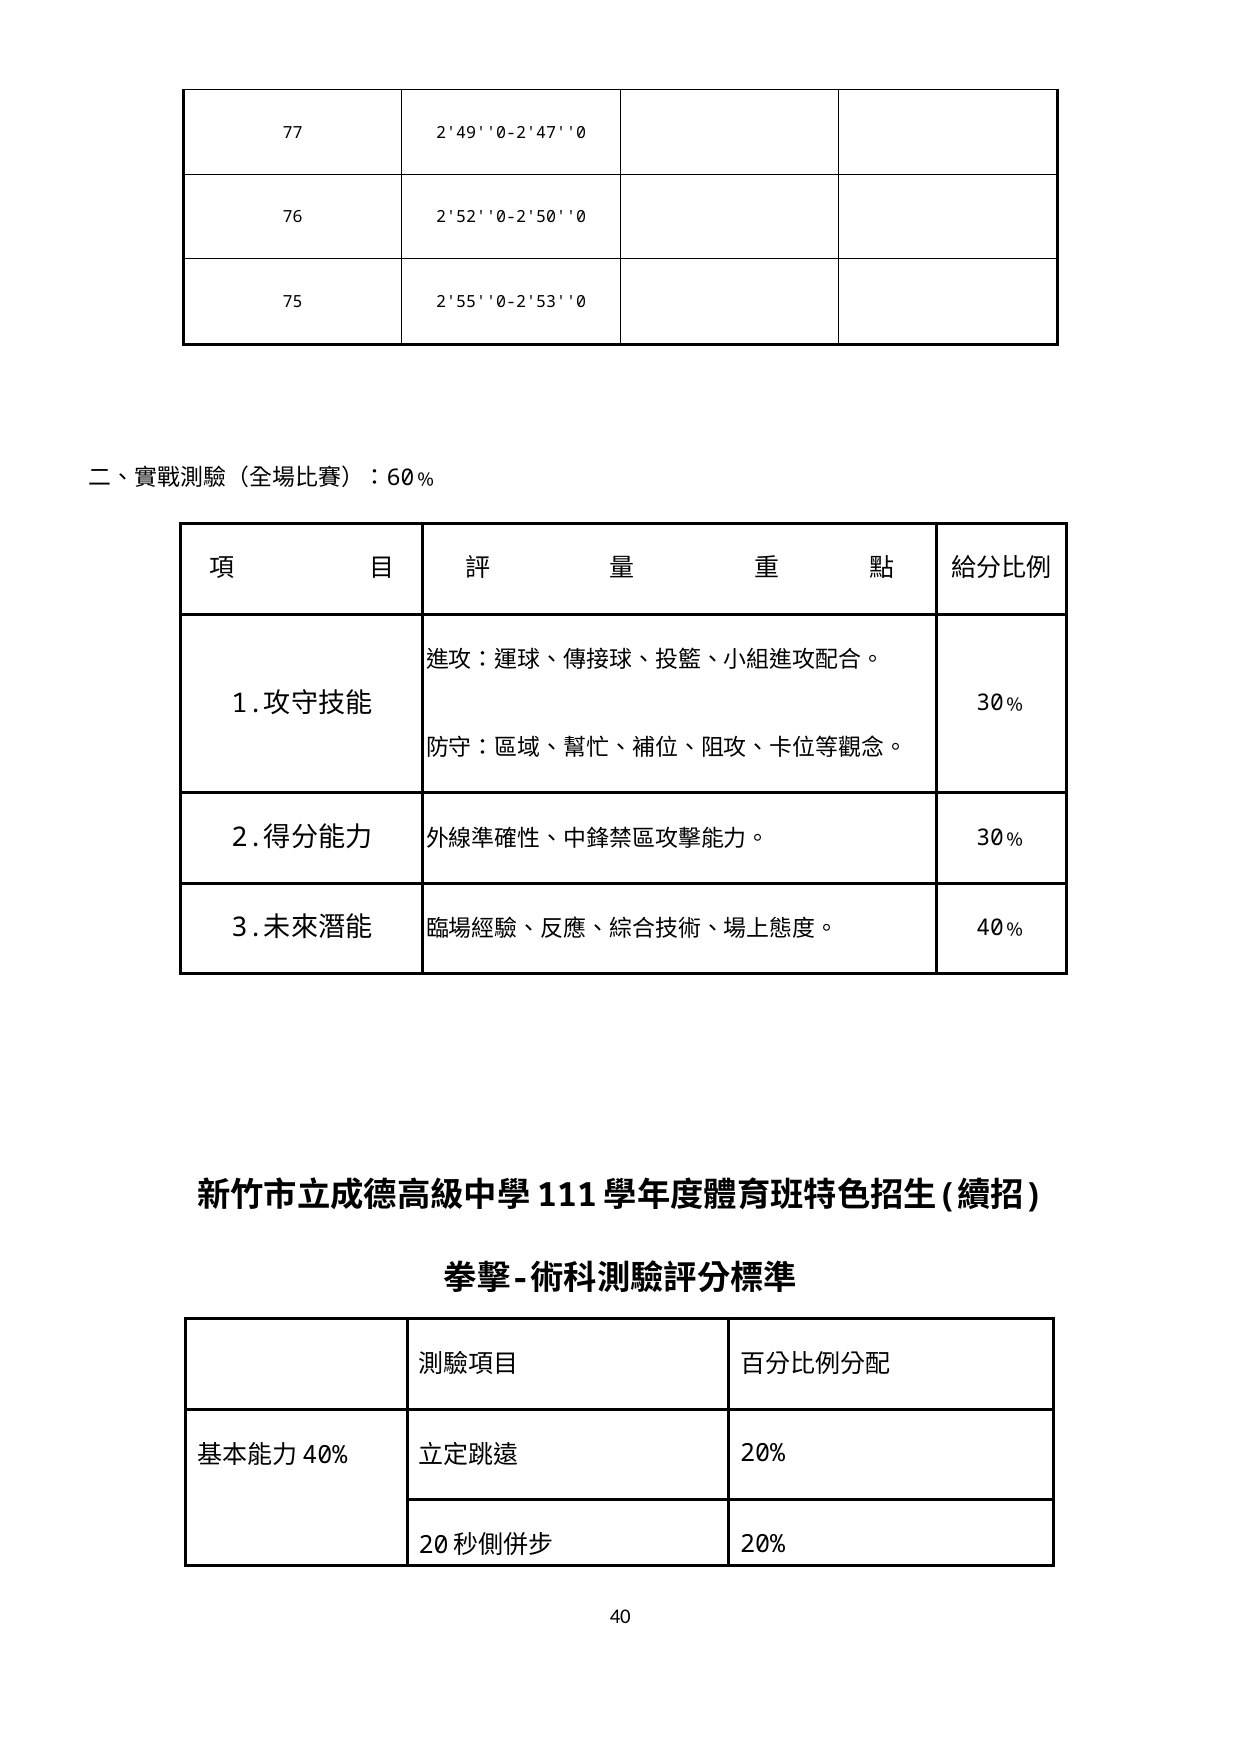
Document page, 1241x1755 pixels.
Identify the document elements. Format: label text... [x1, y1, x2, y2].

table_cell [839, 175, 1056, 258]
table_cell [839, 259, 1056, 342]
table_header 百分比例分配 [730, 1320, 1052, 1407]
table_cell 1.攻守技能 [182, 616, 421, 791]
table_cell 立定跳遠 [409, 1411, 727, 1498]
table_cell 20% [730, 1501, 1052, 1564]
table_cell 進攻：運球、傳接球、投籃、小組進攻配合。 防守：區域、幫忙、補位、阻攻、卡位等觀念。 [424, 616, 935, 791]
table_cell 30﹪ [938, 794, 1065, 882]
table_cell 20秒側併步 [409, 1501, 727, 1564]
table_cell 2.得分能力 [182, 794, 421, 882]
table_cell [621, 90, 838, 174]
table_cell 20% [730, 1411, 1052, 1498]
table_header 項 目 [182, 525, 421, 613]
table_header 評 量 重 點 [424, 525, 935, 613]
table_cell 30﹪ [938, 616, 1065, 791]
table_cell 2'55''0-2'53''0 [402, 259, 620, 342]
table_cell 臨場經驗、反應、綜合技術、場上態度。 [424, 885, 935, 972]
table_cell [621, 175, 838, 258]
table_cell 基本能力40% [187, 1411, 406, 1564]
table_cell 2'52''0-2'50''0 [402, 175, 620, 258]
table_header 測驗項目 [409, 1320, 727, 1407]
text 二、實戰測驗（全場比賽）：60﹪ [89, 434, 1152, 496]
table_cell 77 [185, 90, 401, 174]
text 新竹市立成德高級中學111學年度體育班特色招生(續招) [89, 1150, 1152, 1212]
table_header 給分比例 [938, 525, 1065, 613]
table_cell 2'49''0-2'47''0 [402, 90, 620, 174]
table_cell 40﹪ [938, 885, 1065, 972]
table_cell 75 [185, 259, 401, 342]
table_cell 3.未來潛能 [182, 885, 421, 972]
table_header [187, 1320, 406, 1407]
table_cell 外線準確性、中鋒禁區攻擊能力。 [424, 794, 935, 882]
table_cell [839, 90, 1056, 174]
table_cell [621, 259, 838, 342]
table_cell 76 [185, 175, 401, 258]
text 拳擊-術科測驗評分標準 [89, 1233, 1152, 1296]
